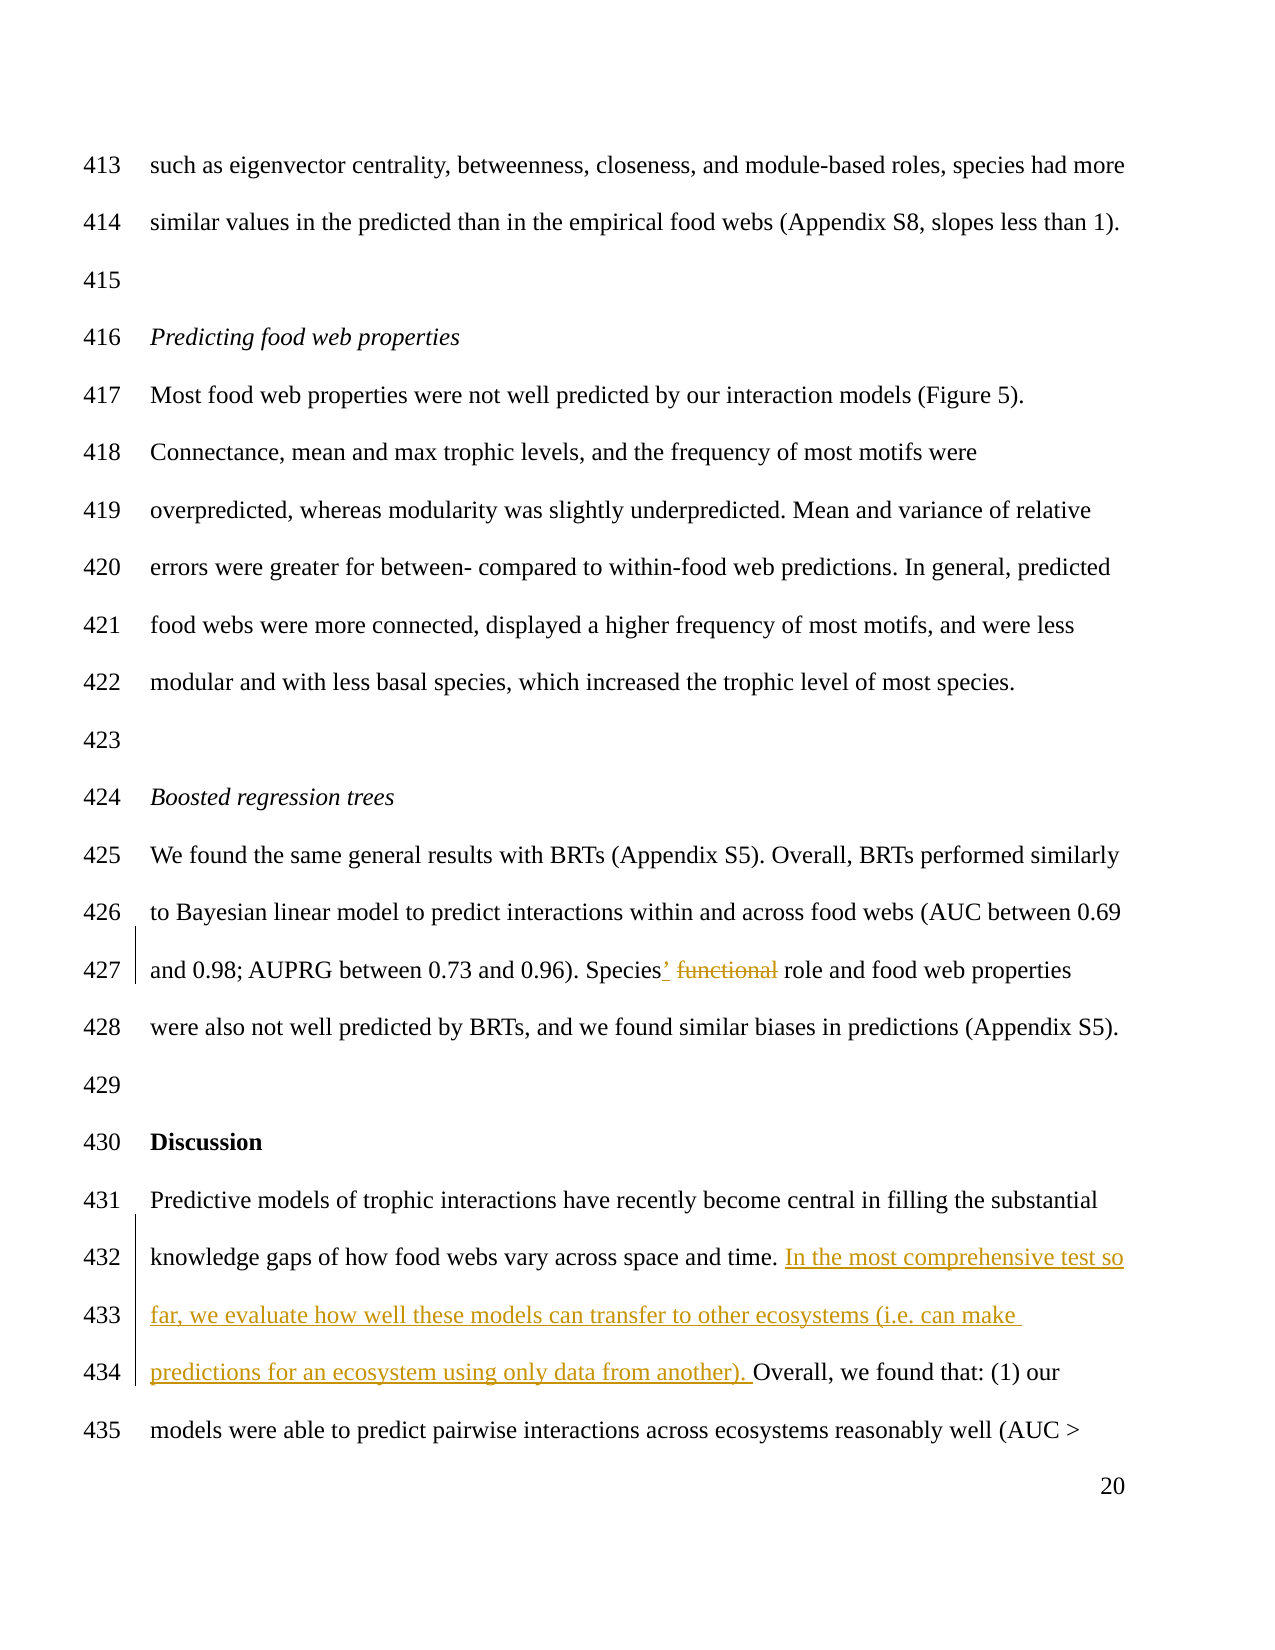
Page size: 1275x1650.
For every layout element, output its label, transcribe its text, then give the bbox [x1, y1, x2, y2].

text Boosted regression trees [150, 782, 1125, 811]
text Discussion [150, 1127, 1125, 1156]
text Predicting food web properties [150, 322, 1125, 351]
text Predictive models of trophic interactions have recently become central in filling the substantial knowledge gaps of how food webs vary across space and time. In the most comprehensive test so far, we evaluate how well these models can transfer to other ecosystems (i.e. can make predictions for an ecosystem using only data from another). Overall, we found that: (1) our models were able to predict pairwise interactions across ecosystems reasonably well (AUC > [150, 1185, 1125, 1444]
text We found the same general results with BRTs (Appendix S5). Overall, BRTs performed similarly to Bayesian linear model to predict interactions within and across food webs (AUC between 0.69 and 0.98; AUPRG between 0.73 and 0.96). Species’ role and food web properties were also not well predicted by BRTs, and we found similar biases in predictions (Appendix S5). [150, 840, 1125, 1041]
text such as eigenvector centrality, betweenness, closeness, and module-based roles, species had more similar values in the predicted than in the empirical food webs (Appendix S8, slopes less than 1). [150, 150, 1125, 236]
text Most food web properties were not well predicted by our interaction models (Figure 5). Connectance, mean and max trophic levels, and the frequency of most motifs were overpredicted, whereas modularity was slightly underpredicted. Mean and variance of relative errors were greater for between- compared to within-food web predictions. In general, predicted food webs were more connected, displayed a higher frequency of most motifs, and were less modular and with less basal species, which increased the trophic level of most species. [150, 380, 1125, 696]
